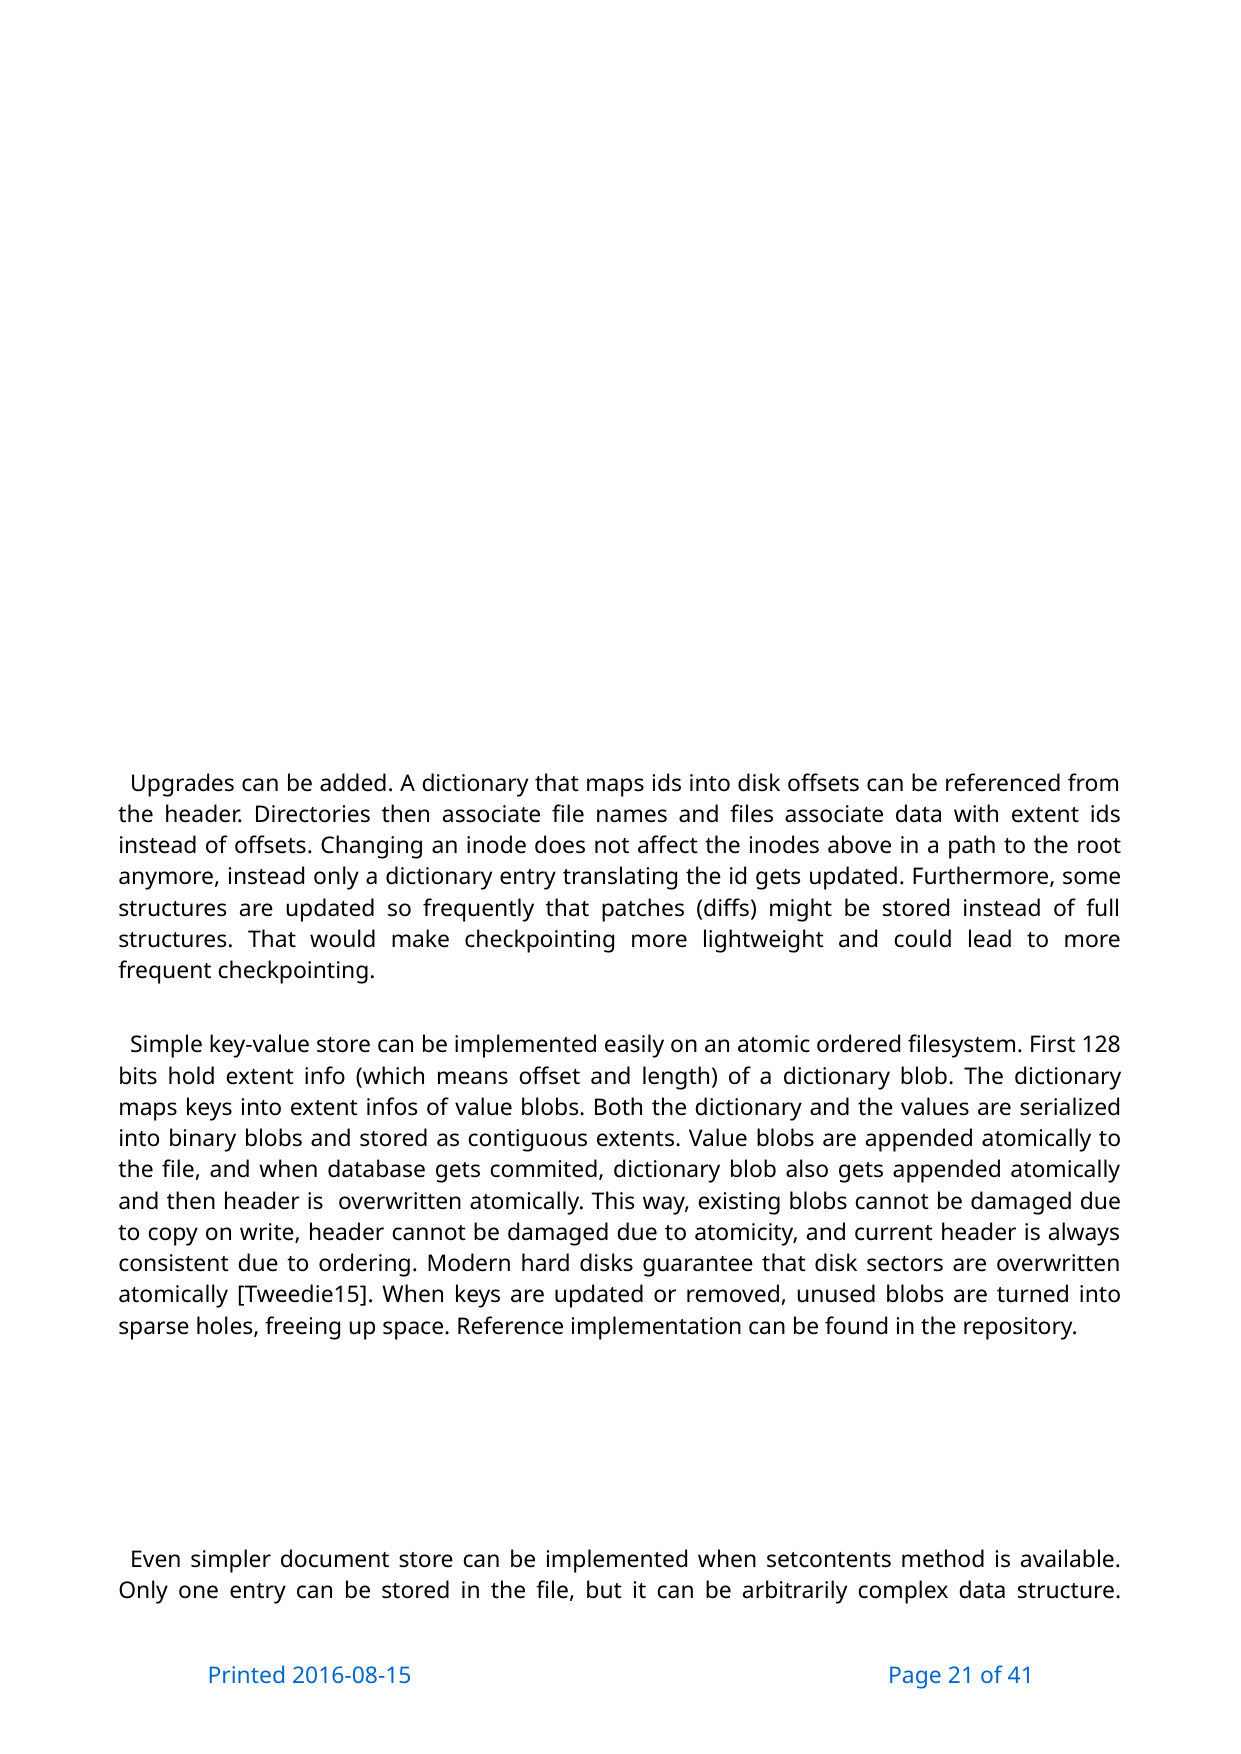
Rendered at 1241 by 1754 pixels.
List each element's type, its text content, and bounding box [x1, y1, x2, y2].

text Simple key-value store can be implemented easily on an atomic ordered filesystem. First 128 bits hold extent info (which means offset and length) of a dictionary blob. The dictionary maps keys into extent infos of value blobs. Both the dictionary and the values are serialized into binary blobs and stored as contiguous extents. Value blobs are appended atomically to the file, and when database gets commited, dictionary blob also gets appended atomically and then header is overwritten atomically. This way, existing blobs cannot be damaged due to copy on write, header cannot be damaged due to atomicity, and current header is always consistent due to ordering. Modern hard disks guarantee that disk sectors are overwritten atomically [Tweedie15]. When keys are updated or removed, unused blobs are turned into sparse holes, freeing up space. Reference implementation can be found in the repository. [118, 1028, 1122, 1341]
text Upgrades can be added. A dictionary that maps ids into disk offsets can be referenced from the header. Directories then associate file names and files associate data with extent ids instead of offsets. Changing an inode does not affect the inodes above in a path to the root anymore, instead only a dictionary entry translating the id gets updated. Furthermore, some structures are updated so frequently that patches (diffs) might be stored instead of full structures. That would make checkpointing more lightweight and could lead to more frequent checkpointing. [118, 766, 1122, 985]
text Even simpler document store can be implemented when setcontents method is available. Only one entry can be stored in the file, but it can be arbitrarily complex data structure. [118, 1543, 1122, 1605]
